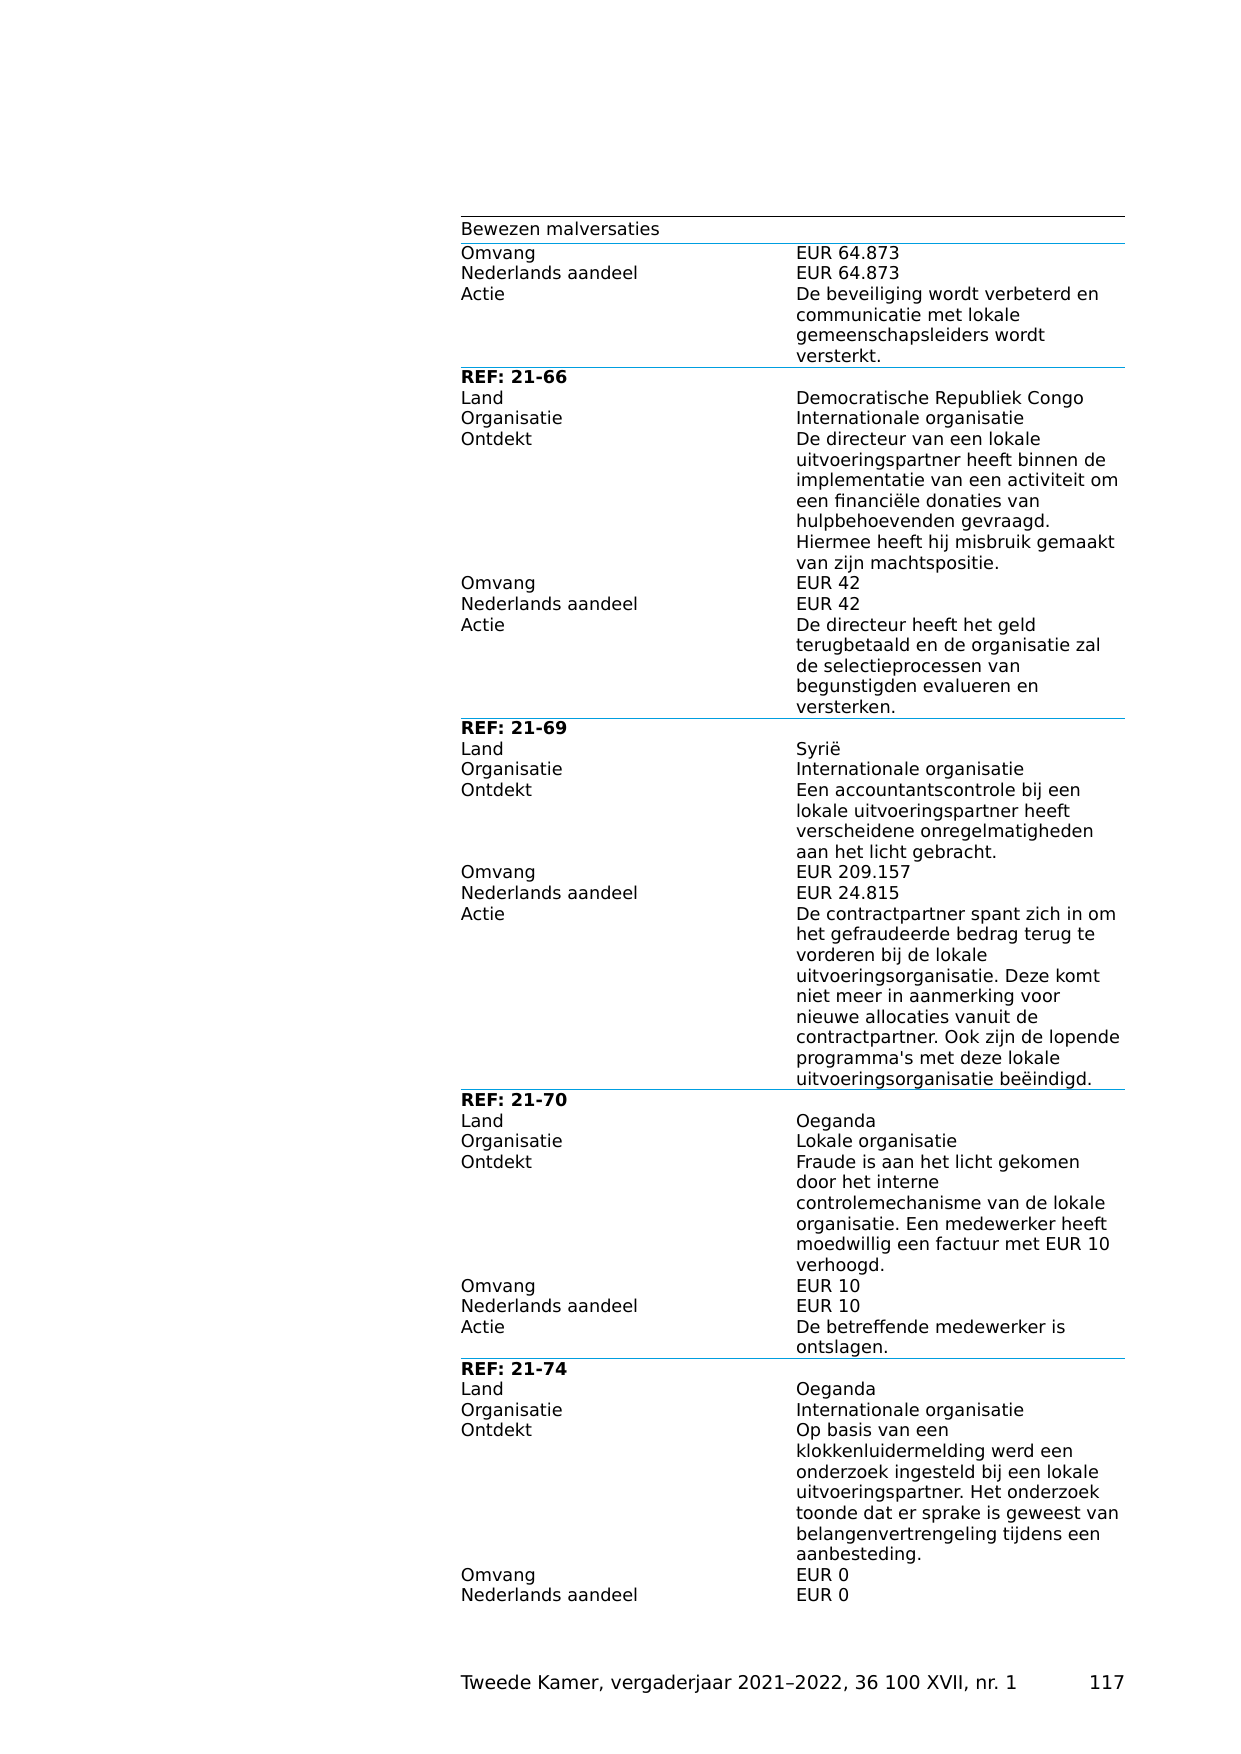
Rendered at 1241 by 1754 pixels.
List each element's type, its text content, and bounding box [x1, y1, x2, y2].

table_cell Land [461, 388, 793, 408]
table_cell Omvang [461, 1565, 793, 1585]
table_cell Nederlands aandeel [461, 594, 793, 614]
table_cell [793, 1359, 1125, 1379]
table_cell [793, 719, 1125, 739]
table_cell Actie [461, 1317, 793, 1358]
table_cell Actie [461, 904, 793, 1089]
table_cell REF: 21-66 [461, 368, 793, 388]
table_cell Omvang [461, 1276, 793, 1296]
table_cell REF: 21-74 [461, 1359, 793, 1379]
table_cell Omvang [461, 573, 793, 594]
table_cell Organisatie [461, 1131, 793, 1152]
table_cell Organisatie [461, 408, 793, 429]
table_cell Lokale organisatie [793, 1131, 1125, 1152]
table_cell EUR 10 [793, 1276, 1125, 1296]
table_cell EUR 42 [793, 573, 1125, 594]
table_cell EUR 0 [793, 1585, 1125, 1606]
table_cell De contractpartner spant zich in om het gefraudeerde bedrag terug te vorderen bij de lokale uitvoeringsorganisatie. Deze komt niet meer in aanmerking voor nieuwe allocaties vanuit de contractpartner. Ook zijn de lopende programma's met deze lokale uitvoeringsorganisatie beëindigd. [793, 904, 1125, 1089]
table_cell EUR 24.815 [793, 883, 1125, 904]
table_cell Oeganda [793, 1111, 1125, 1131]
table_cell REF: 21-69 [461, 719, 793, 739]
table_cell Fraude is aan het licht gekomen door het interne controlemechanisme van de lokale organisatie. Een medewerker heeft moedwillig een factuur met EUR 10 verhoogd. [793, 1152, 1125, 1276]
table_cell Internationale organisatie [793, 759, 1125, 780]
table_cell EUR 10 [793, 1296, 1125, 1317]
table_cell Een accountantscontrole bij een lokale uitvoeringspartner heeft verscheidene onregelmatigheden aan het licht gebracht. [793, 780, 1125, 862]
table_cell Syrië [793, 739, 1125, 759]
table_cell Ontdekt [461, 429, 793, 573]
table_cell EUR 42 [793, 594, 1125, 614]
table_header Tabel 35 Bewezen ODA malversaties [461, 191, 1125, 216]
table_cell Land [461, 1111, 793, 1131]
table_cell De directeur heeft het geld terugbetaald en de organisatie zal de selectieprocessen van begunstigden evalueren en versterken. [793, 615, 1125, 718]
table_cell Bewezen malversaties [461, 217, 1125, 243]
table_cell Nederlands aandeel [461, 1585, 793, 1606]
table_cell Organisatie [461, 759, 793, 780]
table_cell Ontdekt [461, 1420, 793, 1565]
table_cell Ontdekt [461, 1152, 793, 1276]
table_cell EUR 209.157 [793, 863, 1125, 883]
table_cell [793, 368, 1125, 388]
table_cell Organisatie [461, 1400, 793, 1420]
table_cell Internationale organisatie [793, 408, 1125, 429]
table_cell Democratische Republiek Congo [793, 388, 1125, 408]
table_cell Actie [461, 615, 793, 718]
table_cell De beveiliging wordt verbeterd en communicatie met lokale gemeenschapsleiders wordt versterkt. [793, 284, 1125, 366]
table_cell Actie [461, 284, 793, 366]
table_cell De betreffende medewerker is ontslagen. [793, 1317, 1125, 1358]
table_cell Nederlands aandeel [461, 1296, 793, 1317]
table_cell Nederlands aandeel [461, 263, 793, 284]
table_cell Oeganda [793, 1379, 1125, 1400]
table_cell Nederlands aandeel [461, 883, 793, 904]
table_cell Omvang [461, 244, 793, 263]
table_cell REF: 21-70 [461, 1090, 793, 1111]
table_cell EUR 64.873 [793, 244, 1125, 263]
table_cell EUR 0 [793, 1565, 1125, 1585]
table_cell Omvang [461, 863, 793, 883]
table_cell De directeur van een lokale uitvoeringspartner heeft binnen de implementatie van een activiteit om een financiële donaties van hulpbehoevenden gevraagd. Hiermee heeft hij misbruik gemaakt van zijn machtspositie. [793, 429, 1125, 573]
table_cell Internationale organisatie [793, 1400, 1125, 1420]
table_cell Op basis van een klokkenluidermelding werd een onderzoek ingesteld bij een lokale uitvoeringspartner. Het onderzoek toonde dat er sprake is geweest van belangenvertrengeling tijdens een aanbesteding. [793, 1420, 1125, 1565]
table_cell Land [461, 739, 793, 759]
table_cell Ontdekt [461, 780, 793, 862]
table_cell EUR 64.873 [793, 263, 1125, 284]
table_cell Land [461, 1379, 793, 1400]
table_cell [793, 1090, 1125, 1111]
